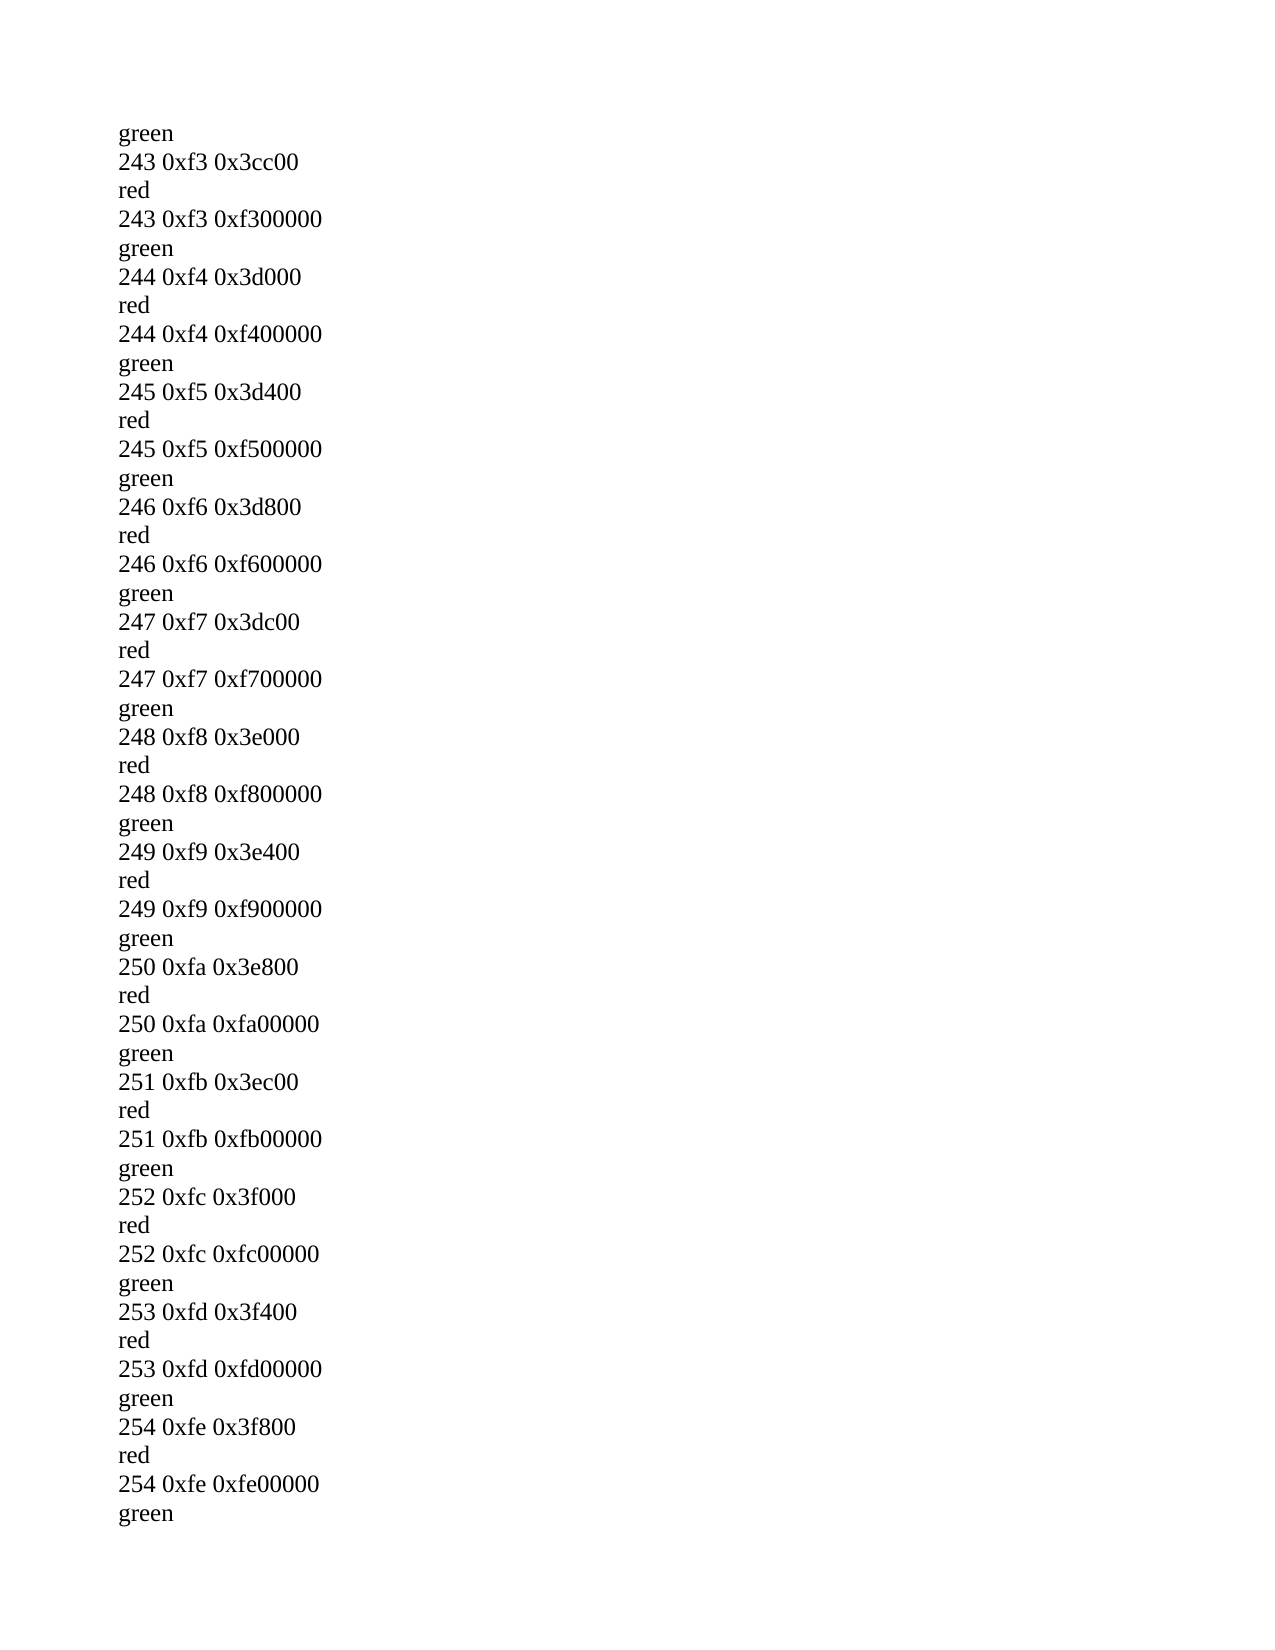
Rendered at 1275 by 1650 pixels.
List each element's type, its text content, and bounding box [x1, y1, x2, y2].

text 243 0xf3 0xf300000 [118, 204, 1157, 233]
text red [118, 291, 1157, 319]
text 246 0xf6 0x3d800 [118, 492, 1157, 521]
text 254 0xfe 0x3f800 [118, 1412, 1157, 1441]
text green [118, 1498, 1157, 1527]
text green [118, 923, 1157, 952]
text 253 0xfd 0x3f400 [118, 1297, 1157, 1326]
text red [118, 866, 1157, 894]
text green [118, 118, 1157, 147]
text 247 0xf7 0xf700000 [118, 664, 1157, 693]
text red [118, 1441, 1157, 1469]
text red [118, 406, 1157, 434]
text 243 0xf3 0x3cc00 [118, 147, 1157, 176]
text red [118, 981, 1157, 1009]
text green [118, 463, 1157, 492]
text green [118, 1153, 1157, 1182]
text 244 0xf4 0x3d000 [118, 262, 1157, 291]
text red [118, 1096, 1157, 1124]
text 248 0xf8 0x3e000 [118, 722, 1157, 751]
text 250 0xfa 0x3e800 [118, 952, 1157, 981]
text green [118, 1383, 1157, 1412]
text 249 0xf9 0x3e400 [118, 837, 1157, 866]
text 252 0xfc 0xfc00000 [118, 1239, 1157, 1268]
text red [118, 176, 1157, 204]
text 247 0xf7 0x3dc00 [118, 607, 1157, 636]
text 245 0xf5 0x3d400 [118, 377, 1157, 406]
text 246 0xf6 0xf600000 [118, 549, 1157, 578]
text 252 0xfc 0x3f000 [118, 1182, 1157, 1211]
text 245 0xf5 0xf500000 [118, 434, 1157, 463]
text red [118, 1326, 1157, 1354]
text green [118, 808, 1157, 837]
text 244 0xf4 0xf400000 [118, 319, 1157, 348]
text 254 0xfe 0xfe00000 [118, 1469, 1157, 1498]
text green [118, 693, 1157, 722]
text green [118, 1038, 1157, 1067]
text red [118, 521, 1157, 549]
text green [118, 1268, 1157, 1297]
text red [118, 636, 1157, 664]
text red [118, 751, 1157, 779]
text red [118, 1211, 1157, 1239]
text 250 0xfa 0xfa00000 [118, 1009, 1157, 1038]
text 251 0xfb 0x3ec00 [118, 1067, 1157, 1096]
text green [118, 348, 1157, 377]
text 249 0xf9 0xf900000 [118, 894, 1157, 923]
text green [118, 233, 1157, 262]
text green [118, 578, 1157, 607]
text 251 0xfb 0xfb00000 [118, 1124, 1157, 1153]
text 253 0xfd 0xfd00000 [118, 1354, 1157, 1383]
text 248 0xf8 0xf800000 [118, 779, 1157, 808]
